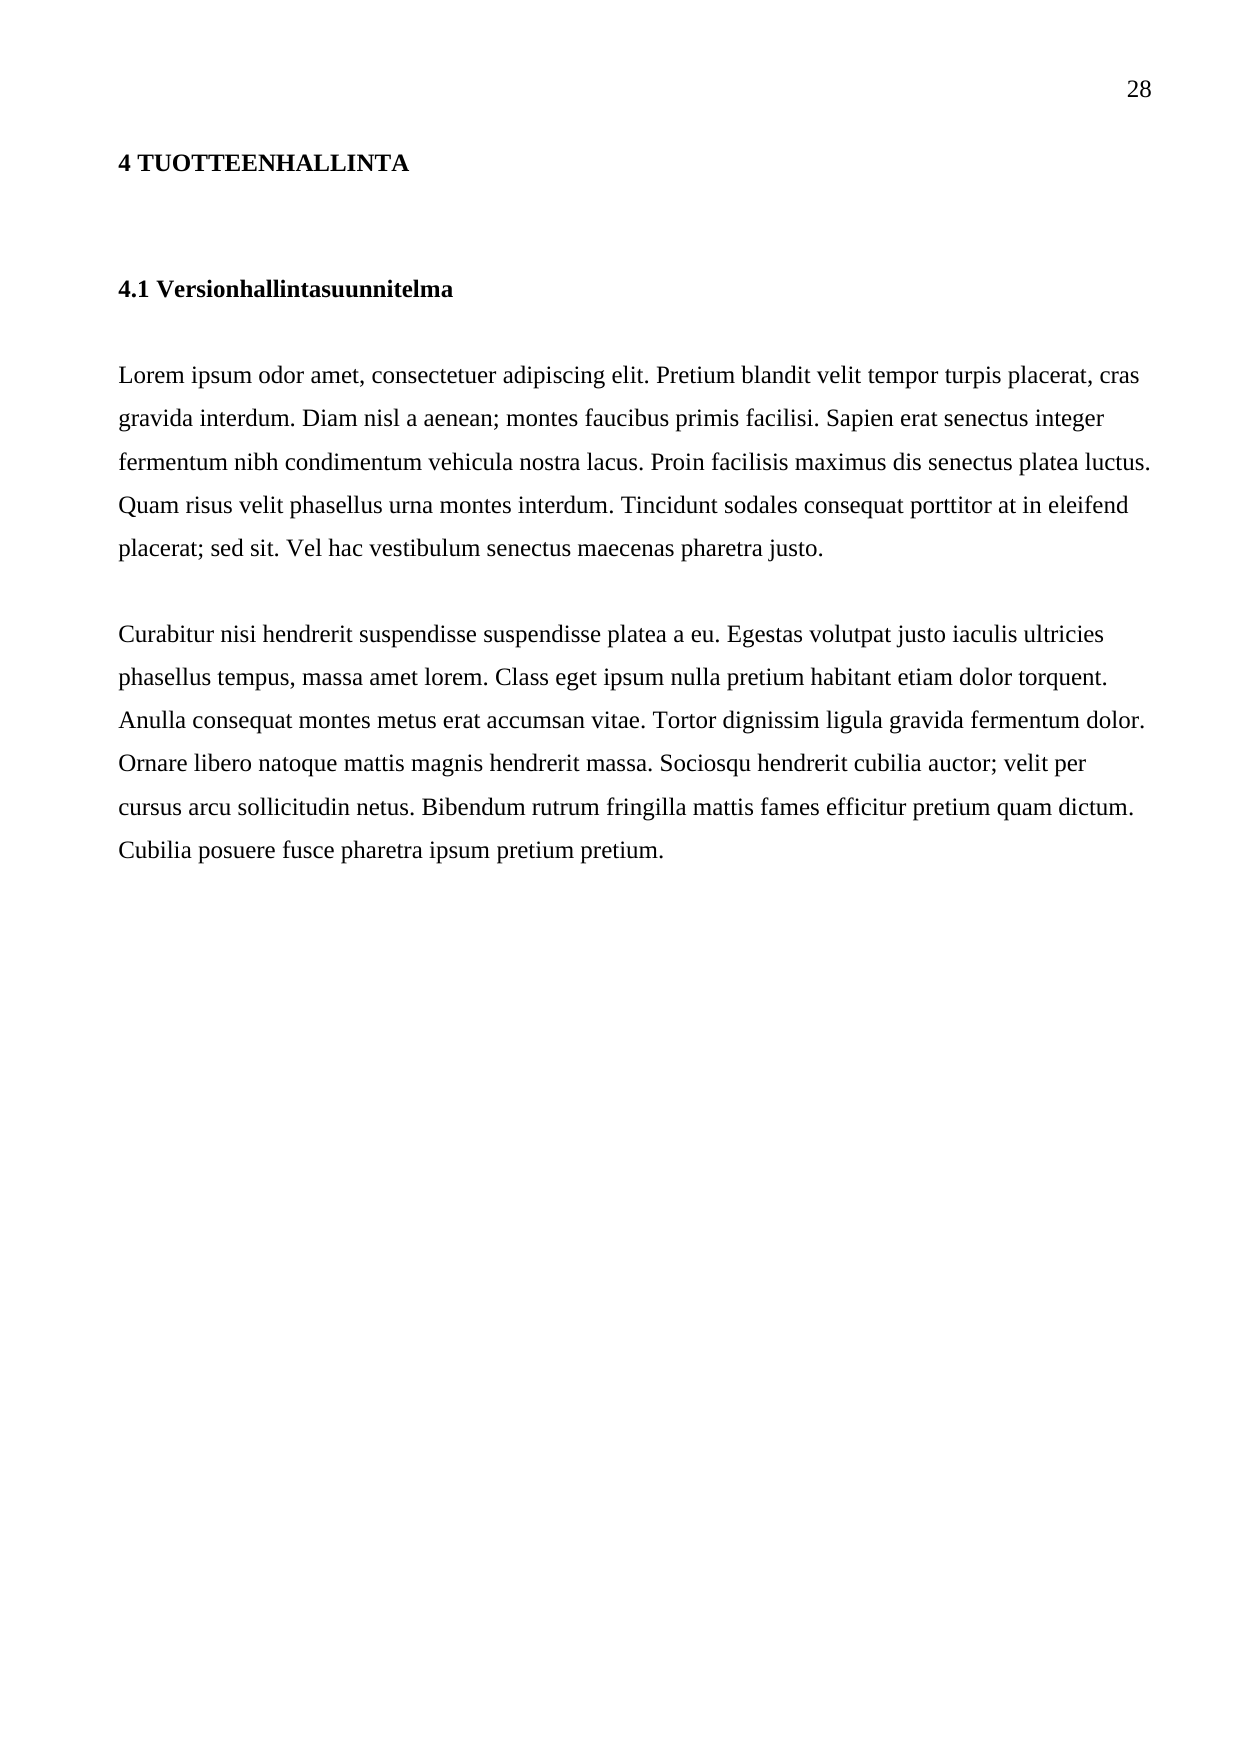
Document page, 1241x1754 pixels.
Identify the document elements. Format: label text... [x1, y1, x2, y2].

text Lorem ipsum odor amet, consectetuer adipiscing elit. Pretium blandit velit tempor turpis placerat, cras gravida interdum. Diam nisl a aenean; montes faucibus primis facilisi. Sapien erat senectus integer fermentum nibh condimentum vehicula nostra lacus. Proin facilisis maximus dis senectus platea luctus. Quam risus velit phasellus urna montes interdum. Tincidunt sodales consequat porttitor at in eleifend placerat; sed sit. Vel hac vestibulum senectus maecenas pharetra justo. [118, 360, 1152, 562]
subtitle Versionhallintasuunnitelma [118, 274, 1152, 303]
subtitle Tuotteenhallinta [118, 148, 1152, 176]
text Curabitur nisi hendrerit suspendisse suspendisse platea a eu. Egestas volutpat justo iaculis ultricies phasellus tempus, massa amet lorem. Class eget ipsum nulla pretium habitant etiam dolor torquent. Anulla consequat montes metus erat accumsan vitae. Tortor dignissim ligula gravida fermentum dolor. Ornare libero natoque mattis magnis hendrerit massa. Sociosqu hendrerit cubilia auctor; velit per cursus arcu sollicitudin netus. Bibendum rutrum fringilla mattis fames efficitur pretium quam dictum. Cubilia posuere fusce pharetra ipsum pretium pretium. [118, 619, 1152, 863]
